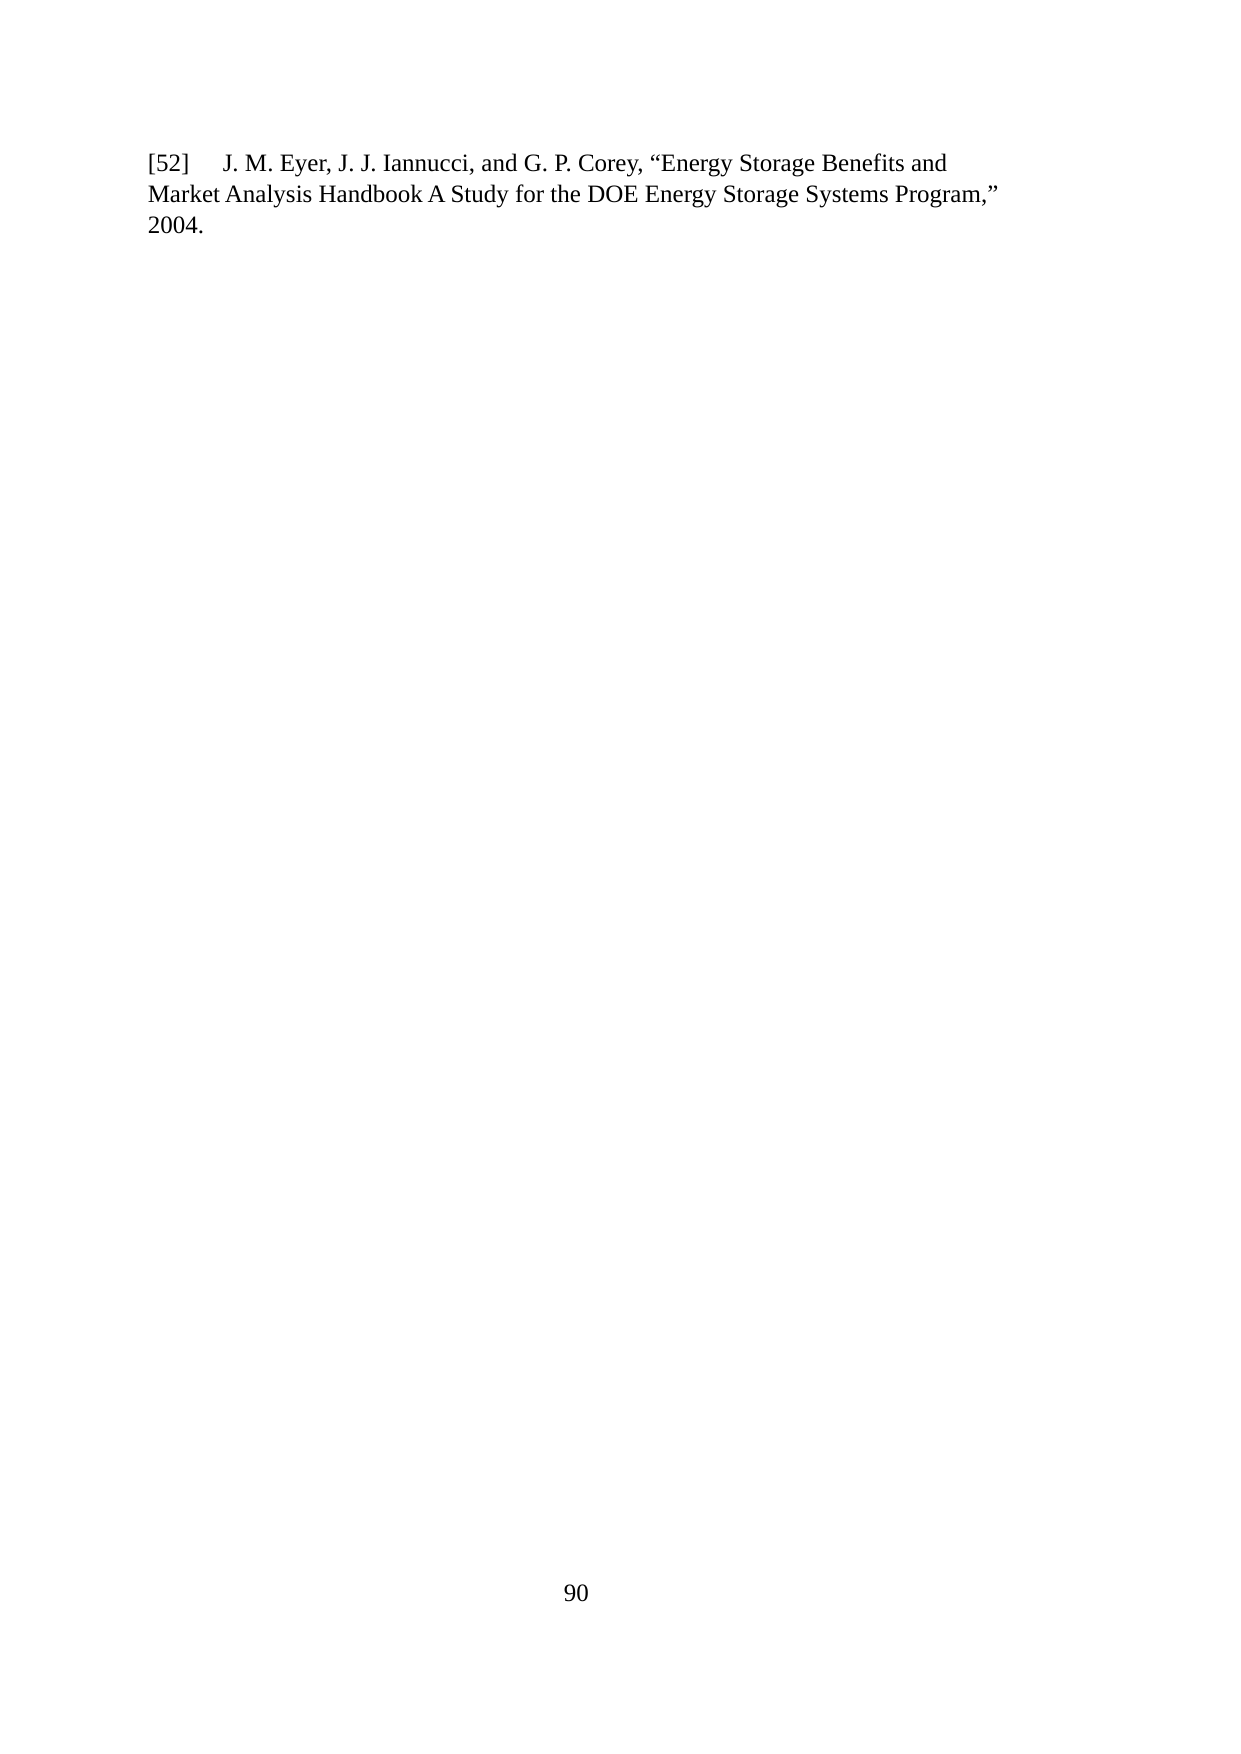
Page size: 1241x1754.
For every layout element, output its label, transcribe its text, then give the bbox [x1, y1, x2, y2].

text [52] J. M. Eyer, J. J. Iannucci, and G. P. Corey, “Energy Storage Benefits and Market Analysis Handbook A Study for the DOE Energy Storage Systems Program,” 2004. [148, 148, 1004, 238]
